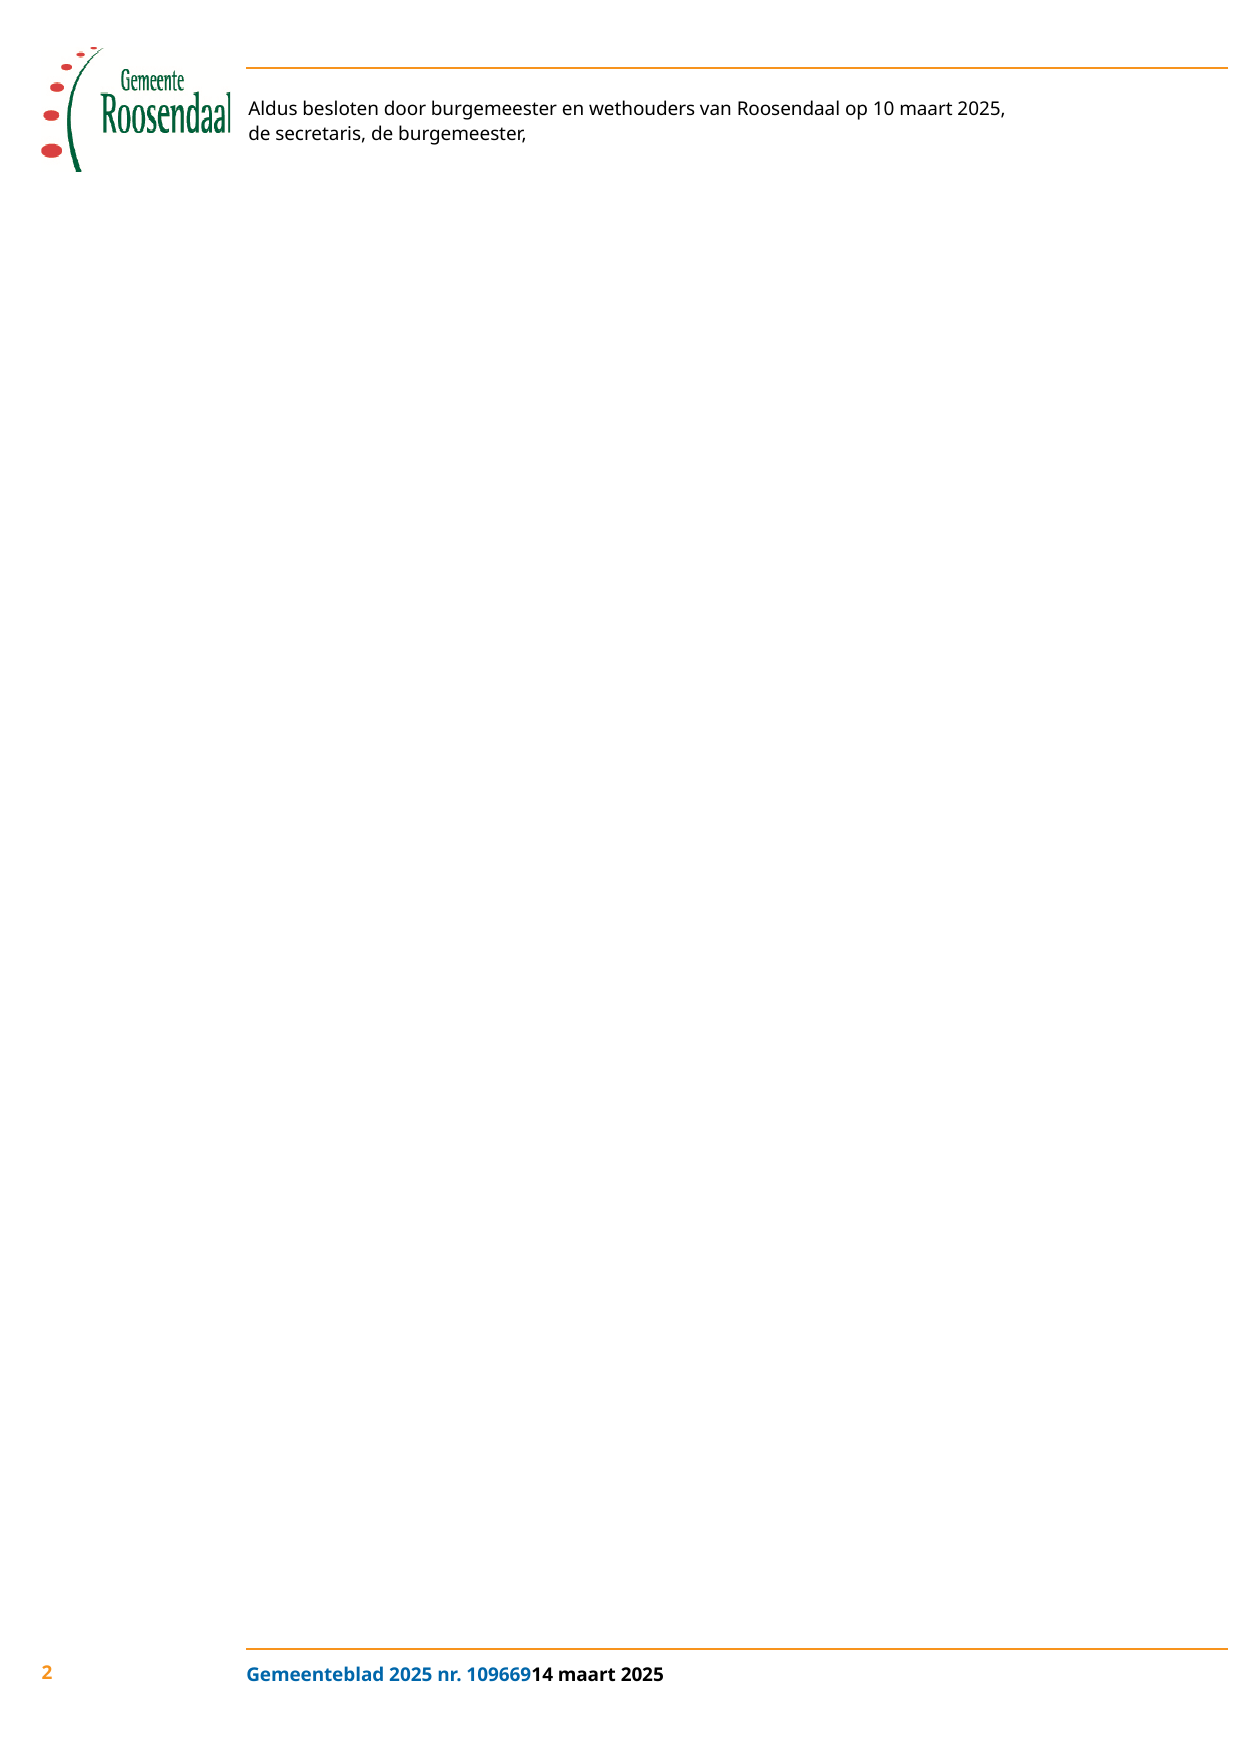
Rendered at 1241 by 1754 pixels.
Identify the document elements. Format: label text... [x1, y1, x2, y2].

picture [41, 47, 231, 172]
text Aldus besloten door burgemeester en wethouders van Roosendaal op 10 maart 2025, [248, 95, 1152, 121]
text de secretaris, de burgemeester, [248, 121, 1152, 146]
